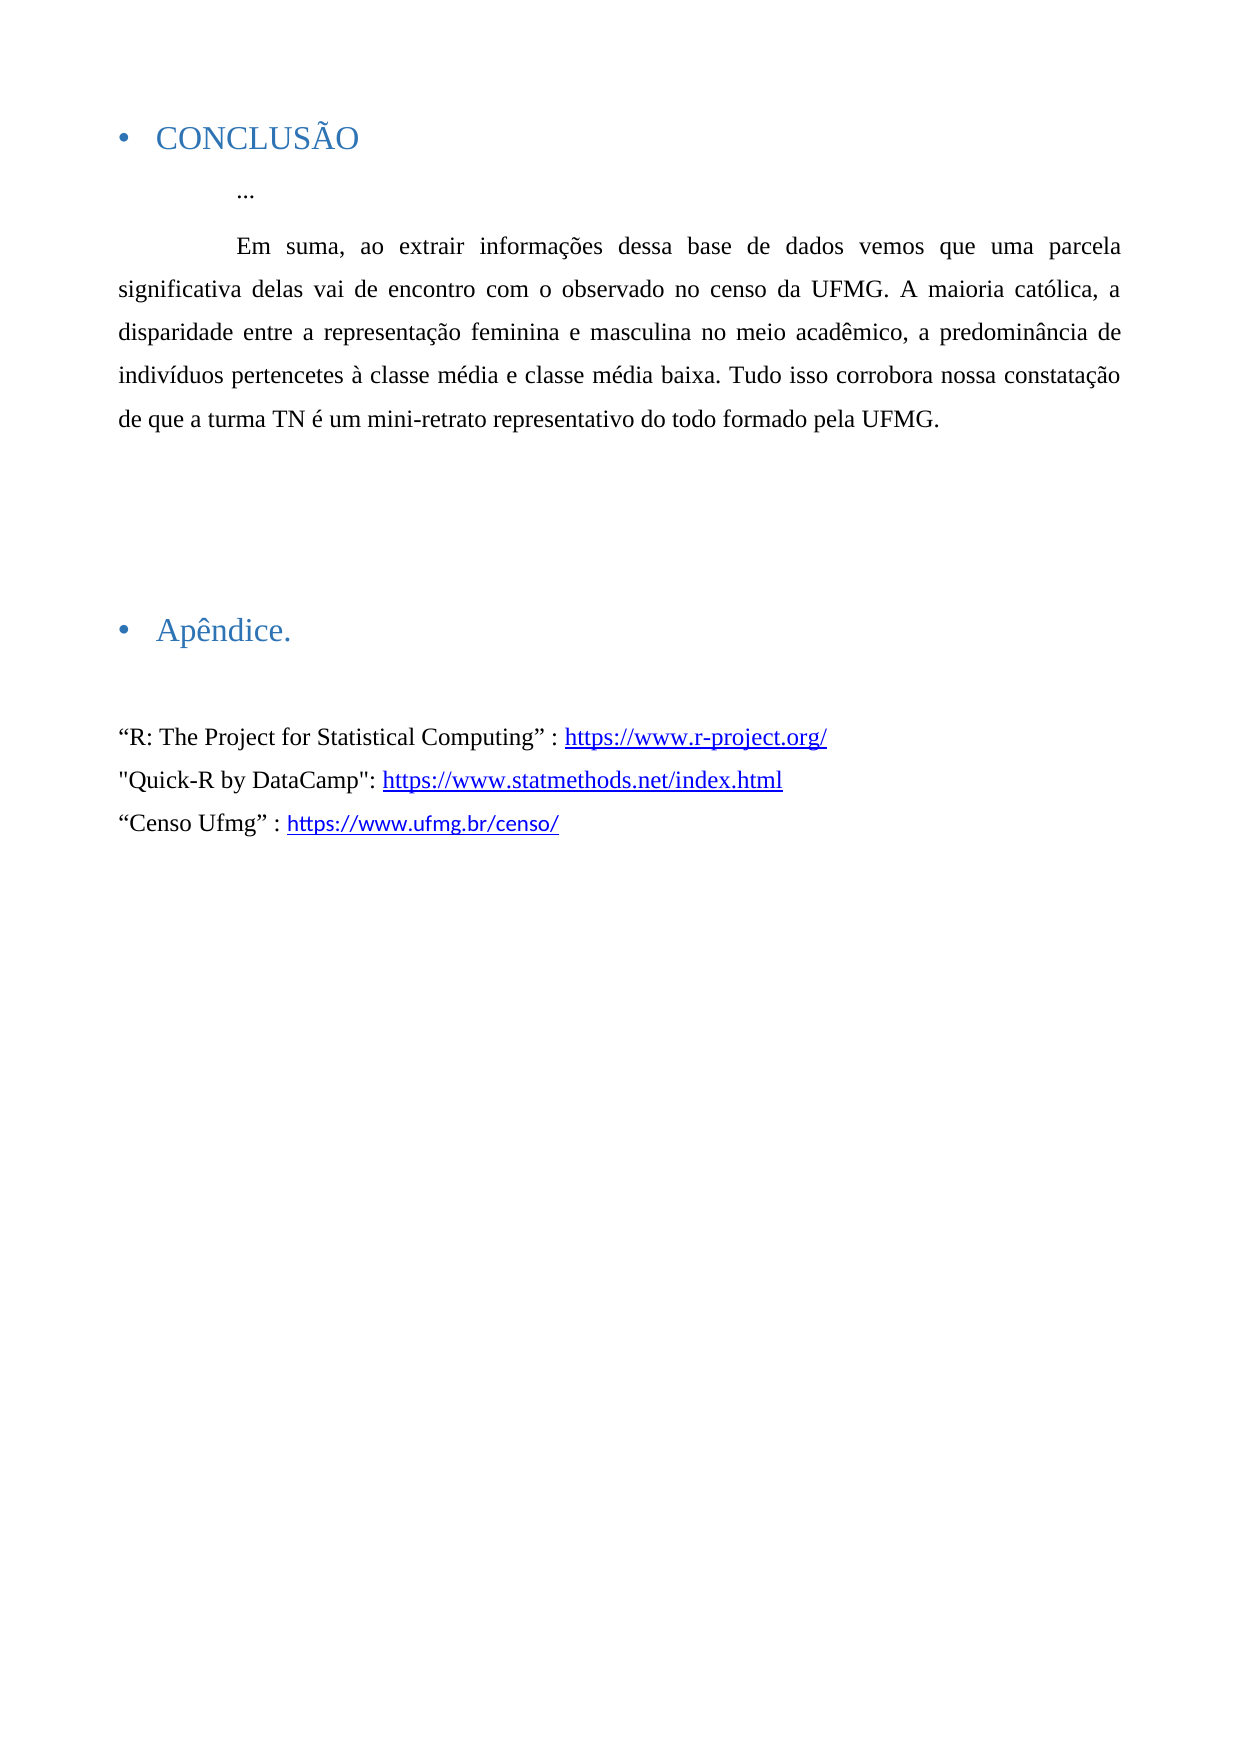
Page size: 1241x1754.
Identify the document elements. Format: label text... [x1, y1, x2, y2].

text Em suma, ao extrair informações dessa base de dados vemos que uma parcela significativa delas vai de encontro com o observado no censo da UFMG. A maioria católica, a disparidade entre a representação feminina e masculina no meio acadêmico, a predominância de indivíduos pertencetes à classe média e classe média baixa. Tudo isso corrobora nossa constatação de que a turma TN é um mini-retrato representativo do todo formado pela UFMG. [118, 231, 1122, 432]
text ... [118, 176, 1122, 204]
list CONCLUSÃO [81, 118, 1122, 156]
text "Quick-R by DataCamp": https://www.statmethods.net/index.html [118, 765, 1122, 794]
text “R: The Project for Statistical Computing” : https://www.r-project.org/ [118, 722, 1122, 751]
text “Censo Ufmg” : https://www.ufmg.br/censo/ [118, 808, 1122, 838]
list Apêndice. [81, 610, 1122, 649]
